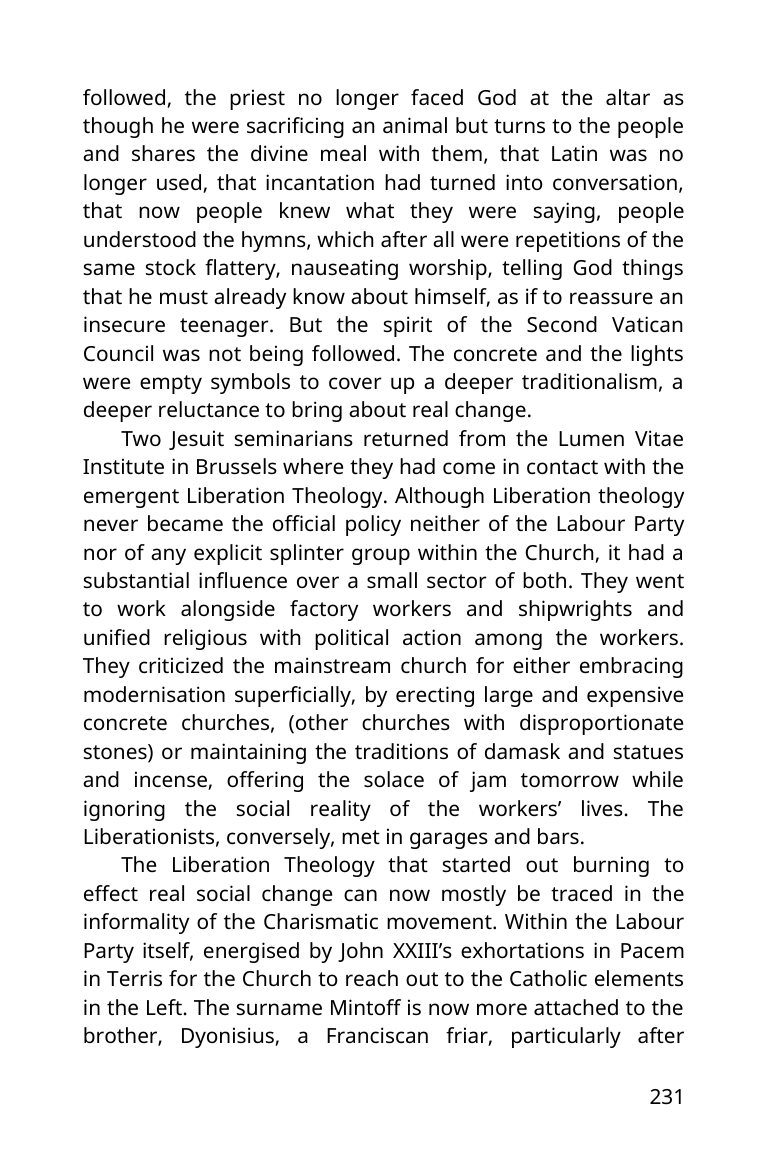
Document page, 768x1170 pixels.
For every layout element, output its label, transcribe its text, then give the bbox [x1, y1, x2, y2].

text followed, the priest no longer faced God at the altar as though he were sacrificing an animal but turns to the people and shares the divine meal with them, that Latin was no longer used, that incantation had turned into conversation, that now people knew what they were saying, people understood the hymns, which after all were repetitions of the same stock flattery, nauseating worship, telling God things that he must already know about himself, as if to reassure an insecure teenager. But the spirit of the Second Vatican Council was not being followed. The concrete and the lights were empty symbols to cover up a deeper traditionalism, a deeper reluctance to bring about real change. [83, 83, 685, 424]
text Two Jesuit seminarians returned from the Lumen Vitae Institute in Brussels where they had come in contact with the emergent Liberation Theology. Although Liberation theology never became the official policy neither of the Labour Party nor of any explicit splinter group within the Church, it had a substantial influence over a small sector of both. They went to work alongside factory workers and shipwrights and unified religious with political action among the workers. They criticized the mainstream church for either embracing modernisation superficially, by erecting large and expensive concrete churches, (other churches with disproportionate stones) or maintaining the traditions of damask and statues and incense, offering the solace of jam tomorrow while ignoring the social reality of the workers’ lives. The Liberationists, conversely, met in garages and bars. [83, 424, 685, 851]
text The Liberation Theology that started out burning to effect real social change can now mostly be traced in the informality of the Charismatic movement. Within the Labour Party itself, energised by John XXIII’s exhortations in Pacem in Terris for the Church to reach out to the Catholic elements in the Left. The surname Mintoff is now more attached to the brother, Dyonisius, a Franciscan friar, particularly after [83, 851, 685, 1049]
